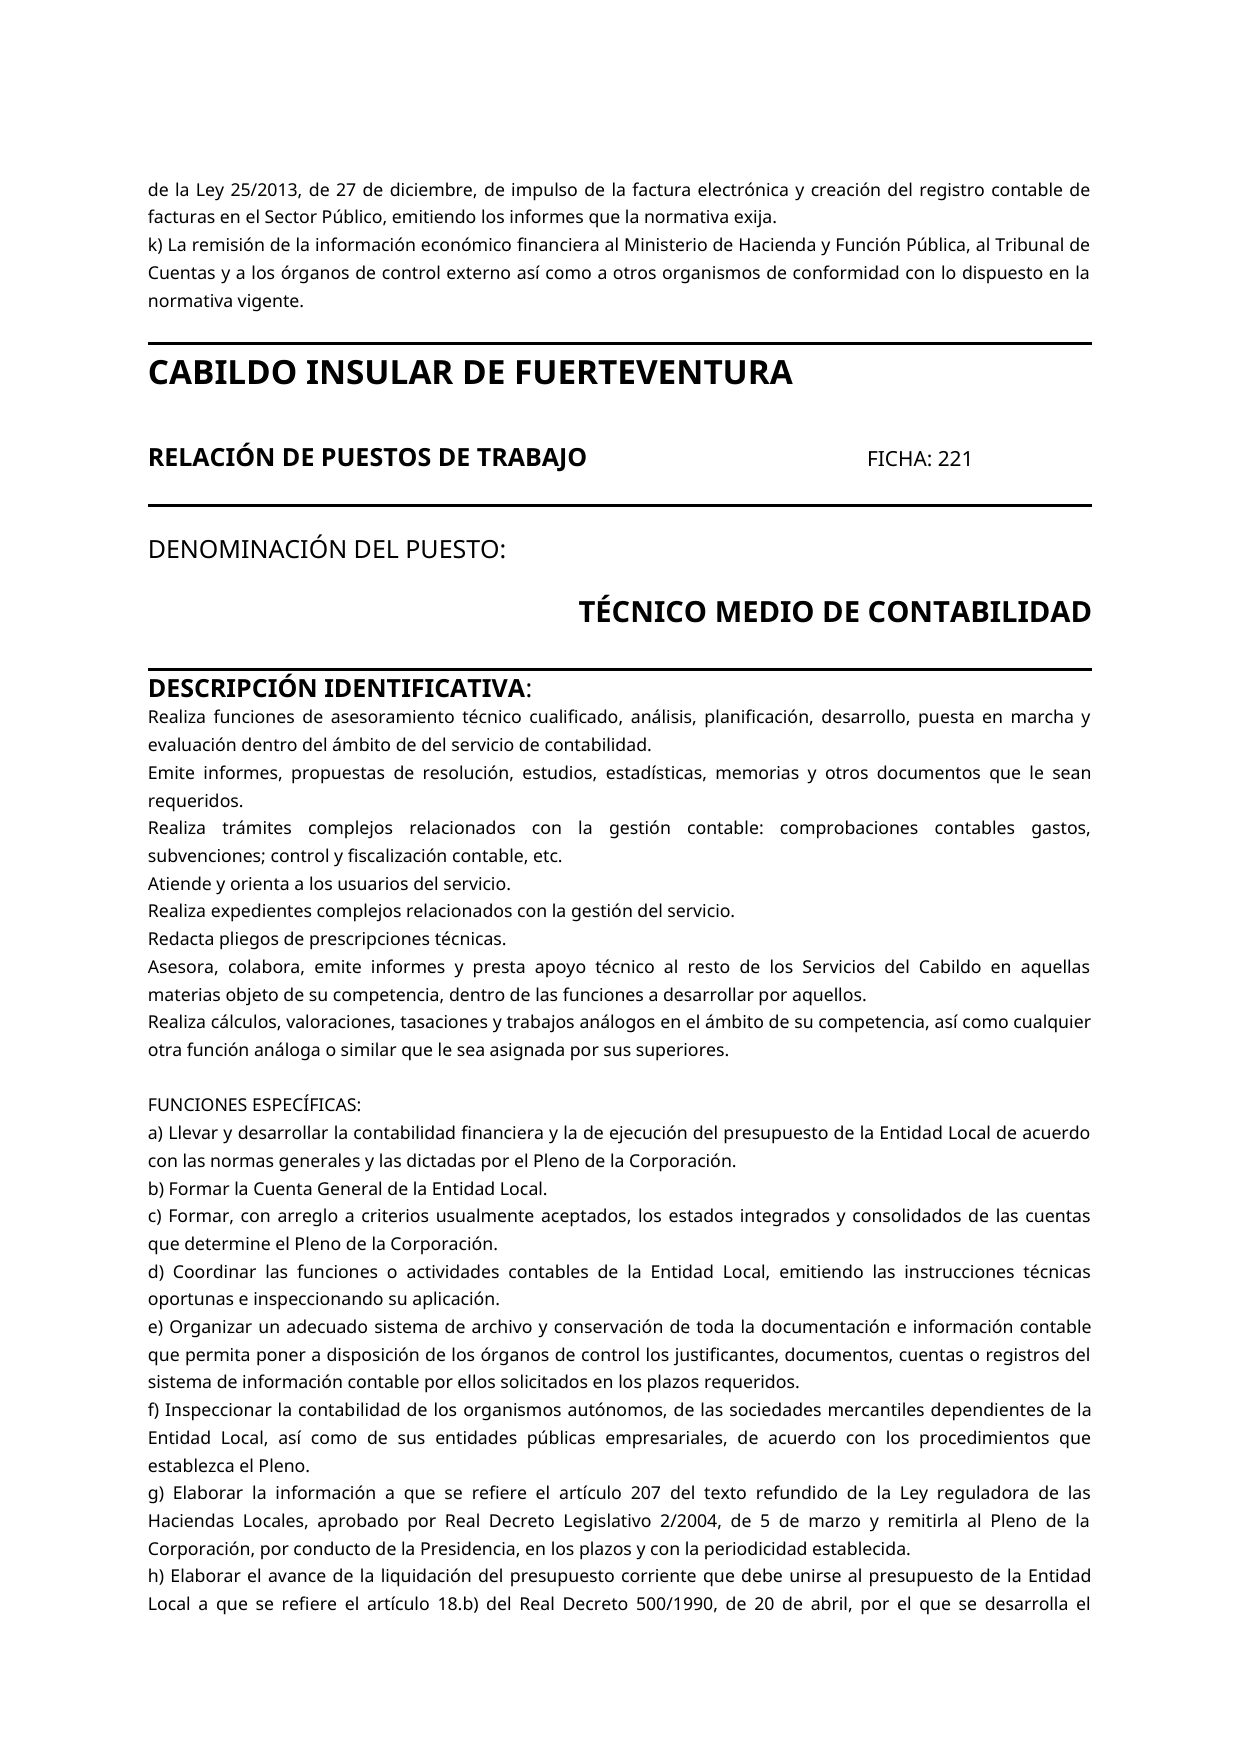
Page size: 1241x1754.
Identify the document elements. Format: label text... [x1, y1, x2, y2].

text Redacta pliegos de prescripciones técnicas. [148, 927, 1092, 951]
text Realiza trámites complejos relacionados con la gestión contable: comprobaciones contables gastos, subvenciones; control y fiscalización contable, etc. [148, 816, 1092, 868]
text g) Elaborar la información a que se refiere el artículo 207 del texto refundido de la Ley reguladora de las Haciendas Locales, aprobado por Real Decreto Legislativo 2/2004, de 5 de marzo y remitirla al Pleno de la Corporación, por conducto de la Presidencia, en los plazos y con la periodicidad establecida. [148, 1481, 1092, 1560]
text Realiza cálculos, valoraciones, tasaciones y trabajos análogos en el ámbito de su competencia, así como cualquier otra función análoga o similar que le sea asignada por sus superiores. [148, 1010, 1092, 1062]
text TÉCNICO MEDIO DE CONTABILIDAD [177, 591, 1092, 631]
text Realiza funciones de asesoramiento técnico cualificado, análisis, planificación, desarrollo, puesta en marcha y evaluación dentro del ámbito de del servicio de contabilidad. [148, 705, 1092, 757]
text h) Elaborar el avance de la liquidación del presupuesto corriente que debe unirse al presupuesto de la Entidad Local a que se refiere el artículo 18.b) del Real Decreto 500/1990, de 20 de abril, por el que se desarrolla el [148, 1564, 1092, 1616]
text DESCRIPCIÓN IDENTIFICATIVA: [148, 671, 1092, 705]
text c) Formar, con arreglo a criterios usualmente aceptados, los estados integrados y consolidados de las cuentas que determine el Pleno de la Corporación. [148, 1204, 1092, 1256]
text Emite informes, propuestas de resolución, estudios, estadísticas, memorias y otros documentos que le sean requeridos. [148, 760, 1092, 812]
text Realiza expedientes complejos relacionados con la gestión del servicio. [148, 899, 1092, 923]
text DENOMINACIÓN DEL PUESTO: [148, 532, 1092, 566]
text a) Llevar y desarrollar la contabilidad financiera y la de ejecución del presupuesto de la Entidad Local de acuerdo con las normas generales y las dictadas por el Pleno de la Corporación. [148, 1121, 1092, 1172]
text RELACIÓN DE PUESTOS DE TRABAJO FICHA: 221 [148, 439, 1092, 473]
text Atiende y orienta a los usuarios del servicio. [148, 871, 1092, 895]
text CABILDO INSULAR DE FUERTEVENTURA [148, 349, 1092, 394]
text FUNCIONES ESPECÍFICAS: [148, 1093, 1092, 1117]
text f) Inspeccionar la contabilidad de los organismos autónomos, de las sociedades mercantiles dependientes de la Entidad Local, así como de sus entidades públicas empresariales, de acuerdo con los procedimientos que establezca el Pleno. [148, 1398, 1092, 1477]
text e) Organizar un adecuado sistema de archivo y conservación de toda la documentación e información contable que permita poner a disposición de los órganos de control los justificantes, documentos, cuentas o registros del sistema de información contable por ellos solicitados en los plazos requeridos. [148, 1314, 1092, 1394]
text k) La remisión de la información económico financiera al Ministerio de Hacienda y Función Pública, al Tribunal de Cuentas y a los órganos de control externo así como a otros organismos de conformidad con lo dispuesto en la normativa vigente. [148, 233, 1092, 312]
text Asesora, colabora, emite informes y presta apoyo técnico al resto de los Servicios del Cabildo en aquellas materias objeto de su competencia, dentro de las funciones a desarrollar por aquellos. [148, 954, 1092, 1006]
text d) Coordinar las funciones o actividades contables de la Entidad Local, emitiendo las instrucciones técnicas oportunas e inspeccionando su aplicación. [148, 1259, 1092, 1311]
text de la Ley 25/2013, de 27 de diciembre, de impulso de la factura electrónica y creación del registro contable de facturas en el Sector Público, emitiendo los informes que la normativa exija. [148, 177, 1092, 229]
text b) Formar la Cuenta General de la Entidad Local. [148, 1176, 1092, 1200]
